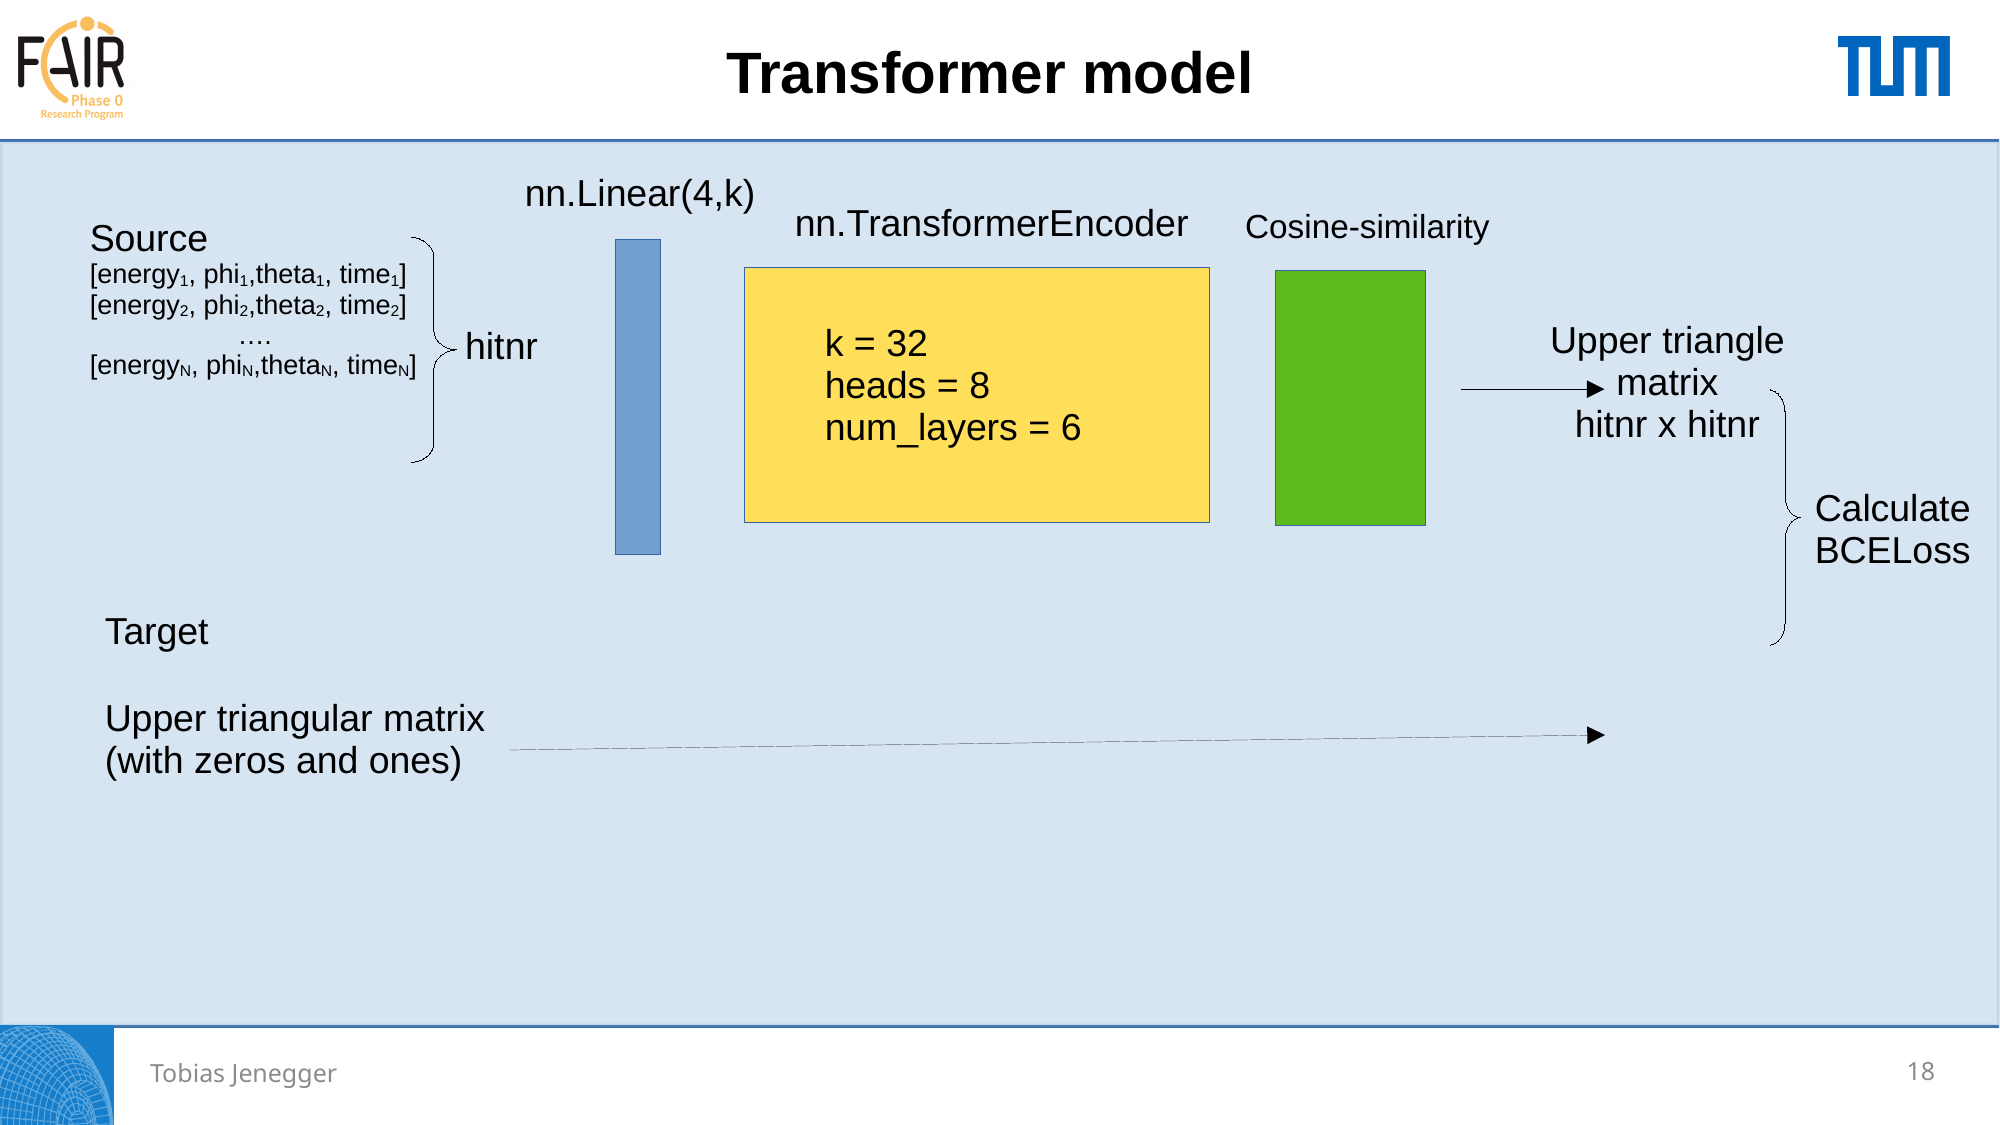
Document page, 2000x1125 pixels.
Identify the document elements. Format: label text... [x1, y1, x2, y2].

text_box Source [energy1, phi1,theta1, time1] [energy2, phi2,theta2, time2] …. [energyN, phiN,thetaN, timeN] [75, 210, 631, 388]
text_box Cosine-similarity [1230, 200, 1531, 253]
picture [1838, 36, 1950, 96]
picture [15, 15, 142, 120]
text_box Upper triangular matrix (with zeros and ones) [90, 690, 541, 789]
text_box Calculate BCELoss [1800, 479, 2000, 676]
text_box [744, 267, 1210, 523]
text_box nn.Linear(4,k) [510, 164, 961, 222]
text_box Transformer model [360, 33, 1621, 114]
picture [0, 1025, 114, 1125]
text_box hitnr [450, 318, 586, 376]
text_box k = 32 heads = 8 num_layers = 6 [810, 314, 1141, 456]
text_box nn.TransformerEncoder [780, 195, 1336, 252]
text_box [615, 239, 661, 555]
text_box [1275, 270, 1426, 526]
text_box Target [90, 603, 286, 661]
text_box Upper triangle matrix hitnr x hitnr [1502, 311, 1833, 495]
